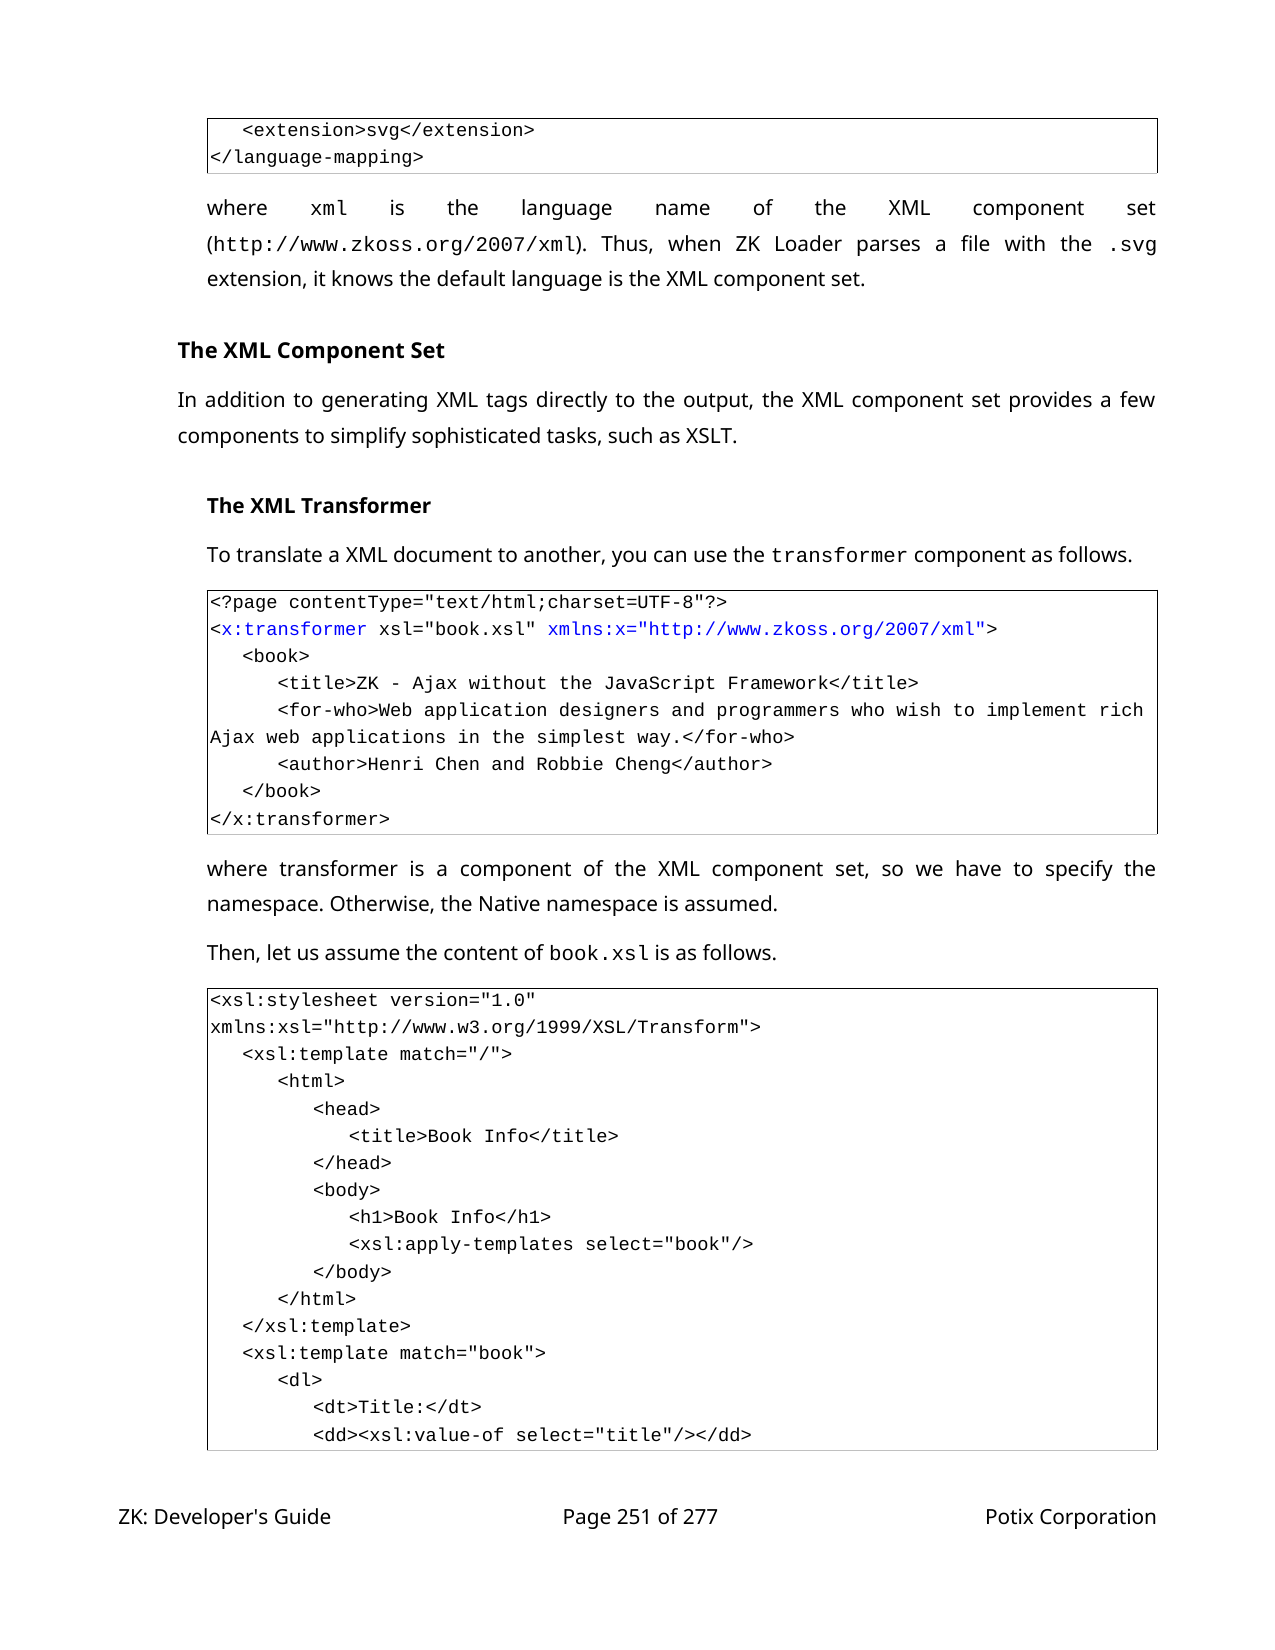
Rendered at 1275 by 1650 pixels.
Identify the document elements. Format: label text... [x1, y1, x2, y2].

subtitle The XML Transformer [207, 492, 1157, 520]
text <dt>Title:</dt> [208, 1395, 1157, 1420]
text </head> [208, 1151, 1157, 1175]
text xmlns:xsl="http://www.w3.org/1999/XSL/Transform"> [208, 1015, 1157, 1039]
text <extension>svg</extension> [208, 119, 1157, 142]
text To translate a XML document to another, you can use the transformer component as follows. [207, 540, 1157, 569]
text </xsl:template> [208, 1314, 1157, 1338]
text </body> [208, 1259, 1157, 1284]
text <xsl:stylesheet version="1.0" [208, 989, 1157, 1012]
text <dd><xsl:value-of select="title"/></dd> [208, 1423, 1157, 1450]
text </book> [208, 779, 1157, 803]
text <body> [208, 1178, 1157, 1202]
text <?page contentType="text/html;charset=UTF-8"?> [208, 591, 1157, 614]
text <html> [208, 1069, 1157, 1093]
text where transformer is a component of the XML component set, so we have to specify the namespace. Otherwise, the Native namespace is assumed. [207, 854, 1157, 918]
text <dl> [208, 1368, 1157, 1392]
text <title>Book Info</title> [208, 1123, 1157, 1148]
text <xsl:template match="book"> [208, 1341, 1157, 1365]
text </html> [208, 1287, 1157, 1311]
text Then, let us assume the content of book.xsl is as follows. [207, 938, 1157, 967]
text <x:transformer xsl="book.xsl" xmlns:x="http://www.zkoss.org/2007/xml"> [208, 617, 1157, 641]
text </x:transformer> [208, 806, 1157, 834]
subtitle The XML Component Set [177, 335, 1157, 365]
text <title>ZK - Ajax without the JavaScript Framework</title> [208, 671, 1157, 695]
text <xsl:template match="/"> [208, 1042, 1157, 1066]
text <book> [208, 644, 1157, 668]
text where xml is the language name of the XML component set (http://www.zkoss.org/2007/xml). Thus, when ZK Loader parses a file with the .svg extension, it knows the default language is the XML component set. [207, 193, 1157, 292]
text In addition to generating XML tags directly to the output, the XML component set provides a few components to simplify sophisticated tasks, such as XSLT. [177, 386, 1157, 449]
text <head> [208, 1096, 1157, 1121]
text <xsl:apply-templates select="book"/> [208, 1232, 1157, 1257]
text <author>Henri Chen and Robbie Cheng</author> [208, 752, 1157, 776]
text <for-who>Web application designers and programmers who wish to implement rich Ajax web applications in the simplest way.</for-who> [208, 698, 1157, 749]
text <h1>Book Info</h1> [208, 1205, 1157, 1229]
text </language-mapping> [208, 145, 1157, 173]
